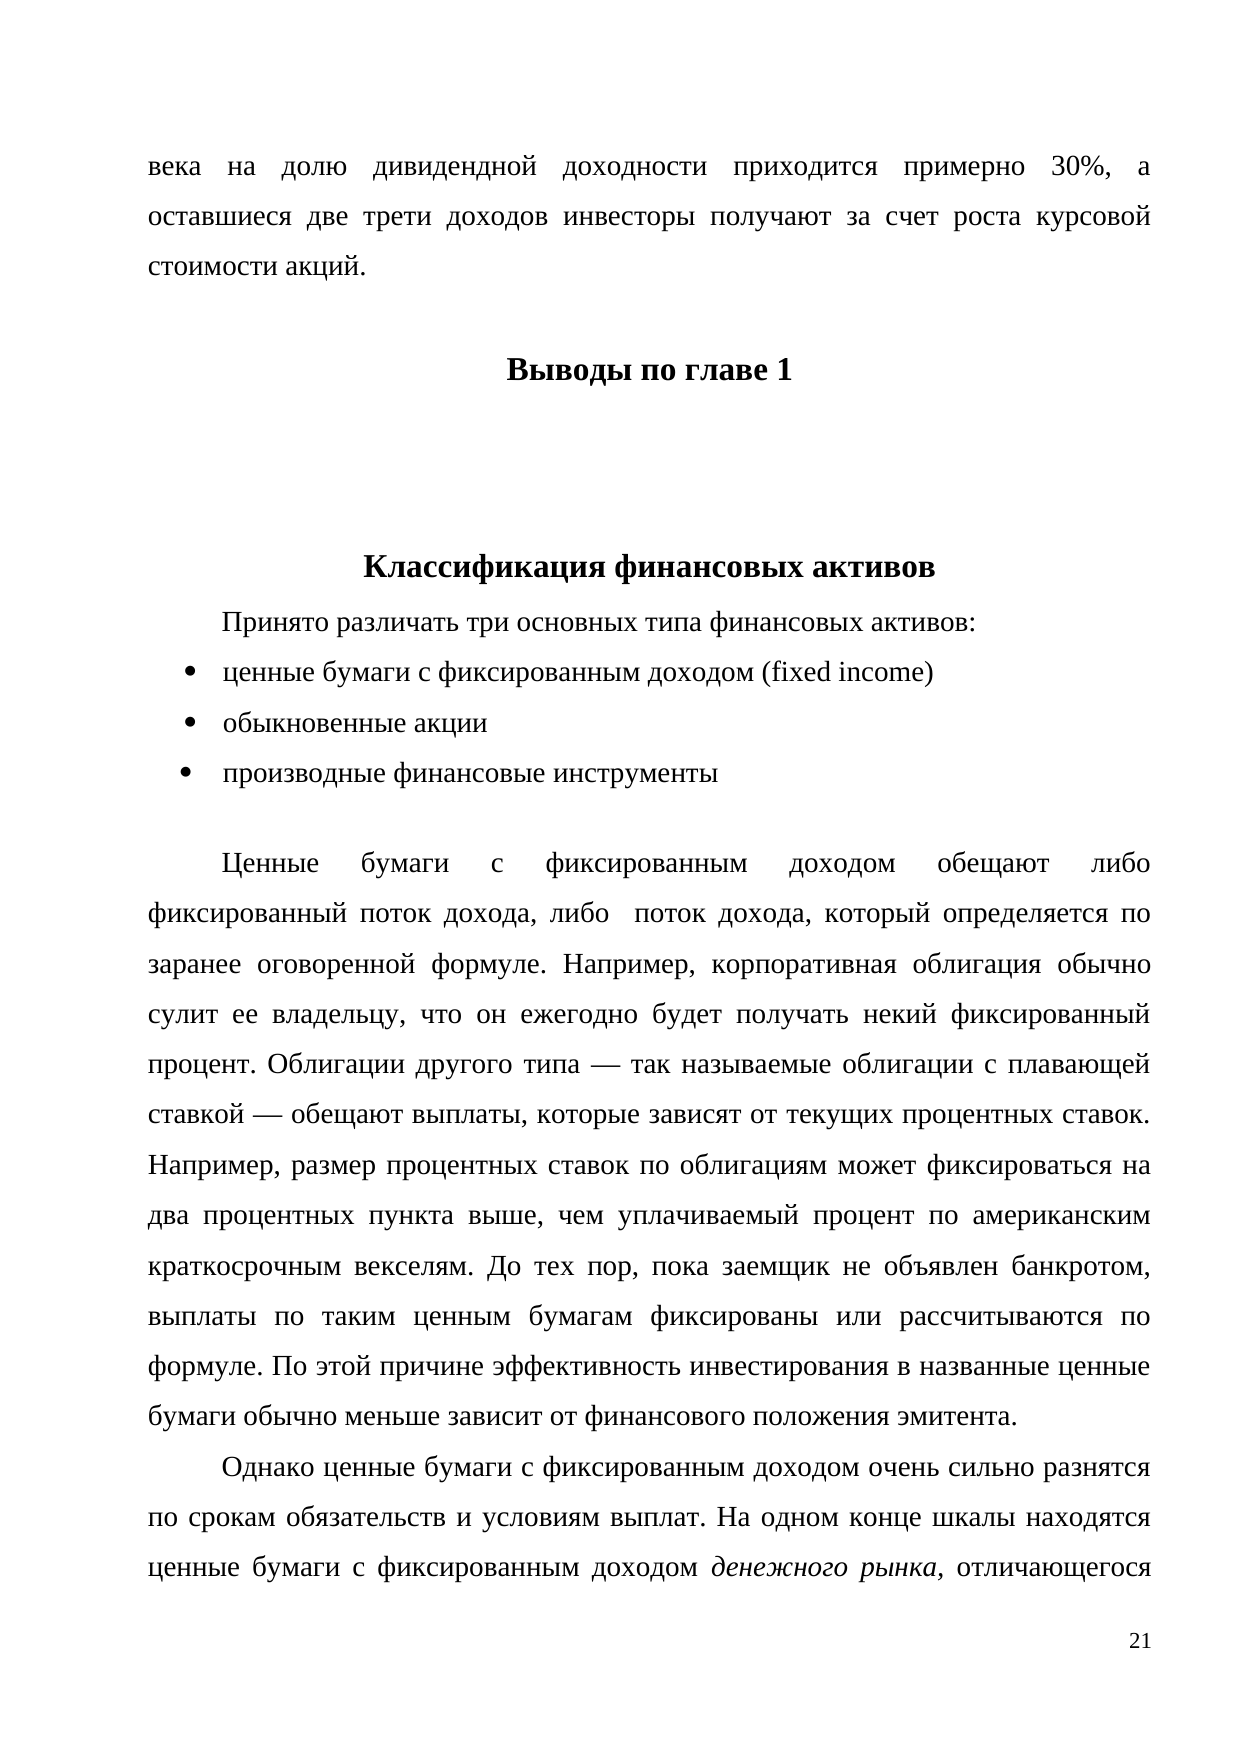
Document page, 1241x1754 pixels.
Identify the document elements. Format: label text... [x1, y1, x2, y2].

text века на долю дивидендной доходности приходится примерно 30%, а оставшиеся две трети доходов инвесторы получают за счет роста курсовой стоимости акций. [148, 148, 1152, 282]
text Принято различать три основных типа финансовых активов: [148, 604, 1152, 638]
text Ценные бумаги с фиксированным доходом обещают либо фиксированный поток дохода, либо поток дохода, который определяется по заранее оговоренной формуле. Например, корпоративная облигация обычно сулит ее владельцу, что он ежегодно будет получать некий фиксированный процент. Облигации другого типа — так называемые облигации с плавающей ставкой — обещают выплаты, которые зависят от текущих процентных ставок. Например, размер процентных ставок по облигациям может фиксироваться на два процентных пункта выше, чем уплачиваемый процент по американским краткосрочным векселям. До тех пор, пока заемщик не объявлен банкротом, выплаты по таким ценным бумагам фиксированы или рассчитываются по формуле. По этой причине эффективность инвестирования в названные ценные бумаги обычно меньше зависит от финансового положения эмитента. [148, 845, 1152, 1432]
subtitle Классификация финансовых активов [148, 547, 1152, 585]
list ценные бумаги с фиксированным доходом (fixed income) [185, 654, 1152, 688]
subtitle Выводы по главе 1 [148, 349, 1152, 387]
list обыкновенные акции [185, 705, 1152, 738]
list производные финансовые инструменты [181, 755, 1152, 789]
text Однако ценные бумаги с фиксированным доходом очень сильно разнятся по срокам обязательств и условиям выплат. На одном конце шкалы находятся ценные бумаги с фиксированным доходом денежного рынка, отличающегося [148, 1449, 1152, 1583]
